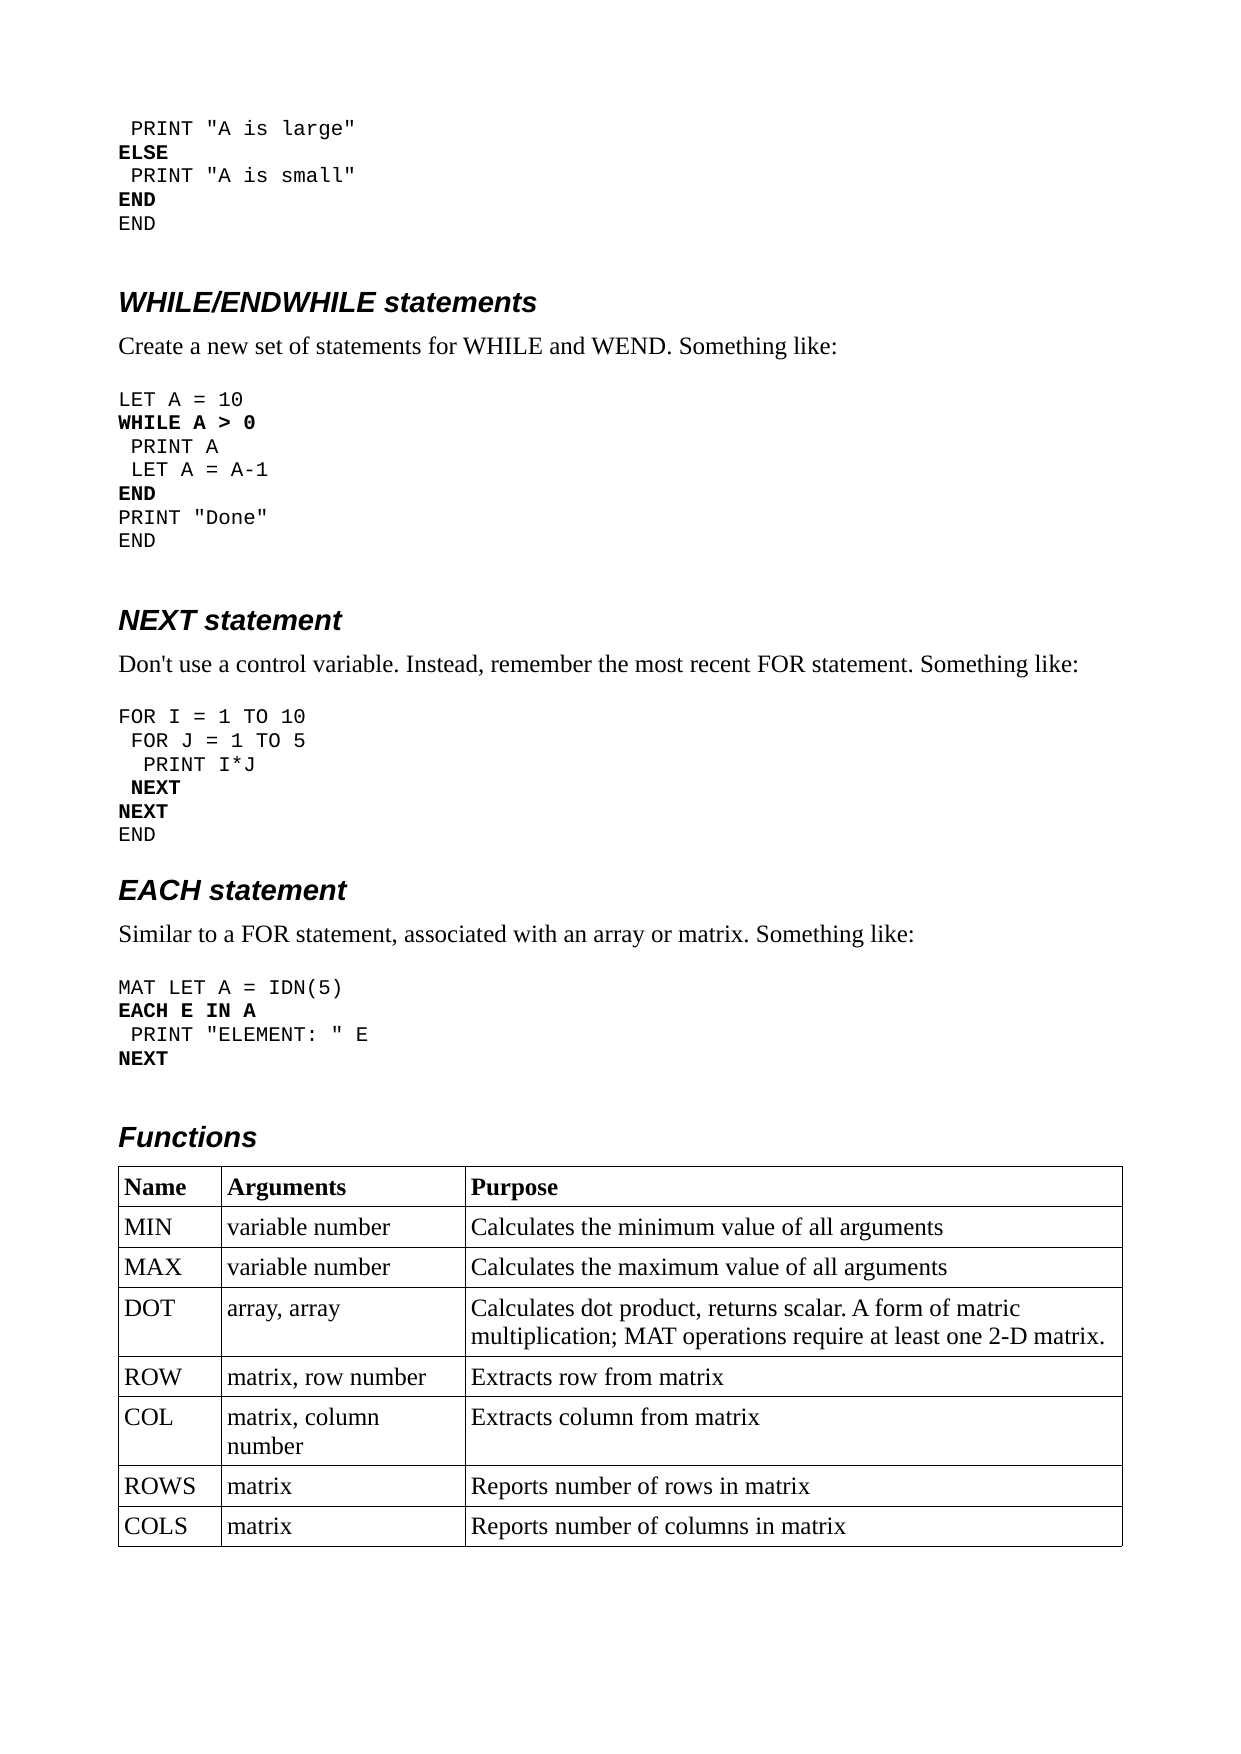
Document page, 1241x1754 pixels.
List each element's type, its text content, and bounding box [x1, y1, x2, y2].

table_cell Calculates the maximum value of all arguments [466, 1248, 1122, 1287]
text END [118, 824, 1122, 848]
text PRINT "Done" [118, 507, 1122, 530]
table_cell variable number [222, 1207, 465, 1247]
text PRINT I*J [118, 753, 1122, 777]
text PRINT "A is small" [118, 165, 1122, 189]
text LET A = A-1 [118, 459, 1122, 483]
text EACH E IN A [118, 1000, 1122, 1024]
text END [118, 213, 1122, 236]
table_cell variable number [222, 1248, 465, 1287]
table_cell matrix, column number [222, 1397, 465, 1465]
table_cell COL [119, 1397, 221, 1465]
table_cell matrix [222, 1507, 465, 1546]
subtitle NEXT statement [118, 603, 1122, 636]
text FOR J = 1 TO 5 [118, 730, 1122, 753]
table_cell matrix, row number [222, 1357, 465, 1396]
text WHILE A > 0 [118, 412, 1122, 436]
table_header Name [119, 1167, 221, 1206]
table_cell Calculates the minimum value of all arguments [466, 1207, 1122, 1247]
table_cell Extracts row from matrix [466, 1357, 1122, 1396]
text NEXT [118, 777, 1122, 801]
table_cell ROW [119, 1357, 221, 1396]
table_cell array, array [222, 1288, 465, 1356]
text PRINT A [118, 436, 1122, 459]
text MAT LET A = IDN(5) [118, 977, 1122, 1000]
text END [118, 483, 1122, 507]
table_cell MAX [119, 1248, 221, 1287]
table_cell matrix [222, 1466, 465, 1506]
text Don't use a control variable. Instead, remember the most recent FOR statement. Something like: [118, 649, 1122, 677]
text ELSE [118, 142, 1122, 165]
table_cell Extracts column from matrix [466, 1397, 1122, 1465]
text FOR I = 1 TO 10 [118, 706, 1122, 730]
text END [118, 189, 1122, 213]
table_cell Calculates dot product, returns scalar. A form of matric multiplication; MAT operations require at least one 2-D matrix. [466, 1288, 1122, 1356]
table_cell Reports number of rows in matrix [466, 1466, 1122, 1506]
table_cell MIN [119, 1207, 221, 1247]
table_cell ROWS [119, 1466, 221, 1506]
text LET A = 10 [118, 388, 1122, 412]
text NEXT [118, 1048, 1122, 1071]
text PRINT "A is large" [118, 118, 1122, 142]
subtitle Functions [118, 1120, 1122, 1153]
subtitle EACH statement [118, 873, 1122, 907]
table_cell COLS [119, 1507, 221, 1546]
text Similar to a FOR statement, associated with an array or matrix. Something like: [118, 919, 1122, 948]
table_header Purpose [466, 1167, 1122, 1206]
table_cell Reports number of columns in matrix [466, 1507, 1122, 1546]
subtitle WHILE/ENDWHILE statements [118, 285, 1122, 318]
text END [118, 530, 1122, 554]
text Create a new set of statements for WHILE and WEND. Something like: [118, 331, 1122, 360]
table_header Arguments [222, 1167, 465, 1206]
text PRINT "ELEMENT: " E [118, 1024, 1122, 1048]
table_cell DOT [119, 1288, 221, 1356]
text NEXT [118, 801, 1122, 824]
